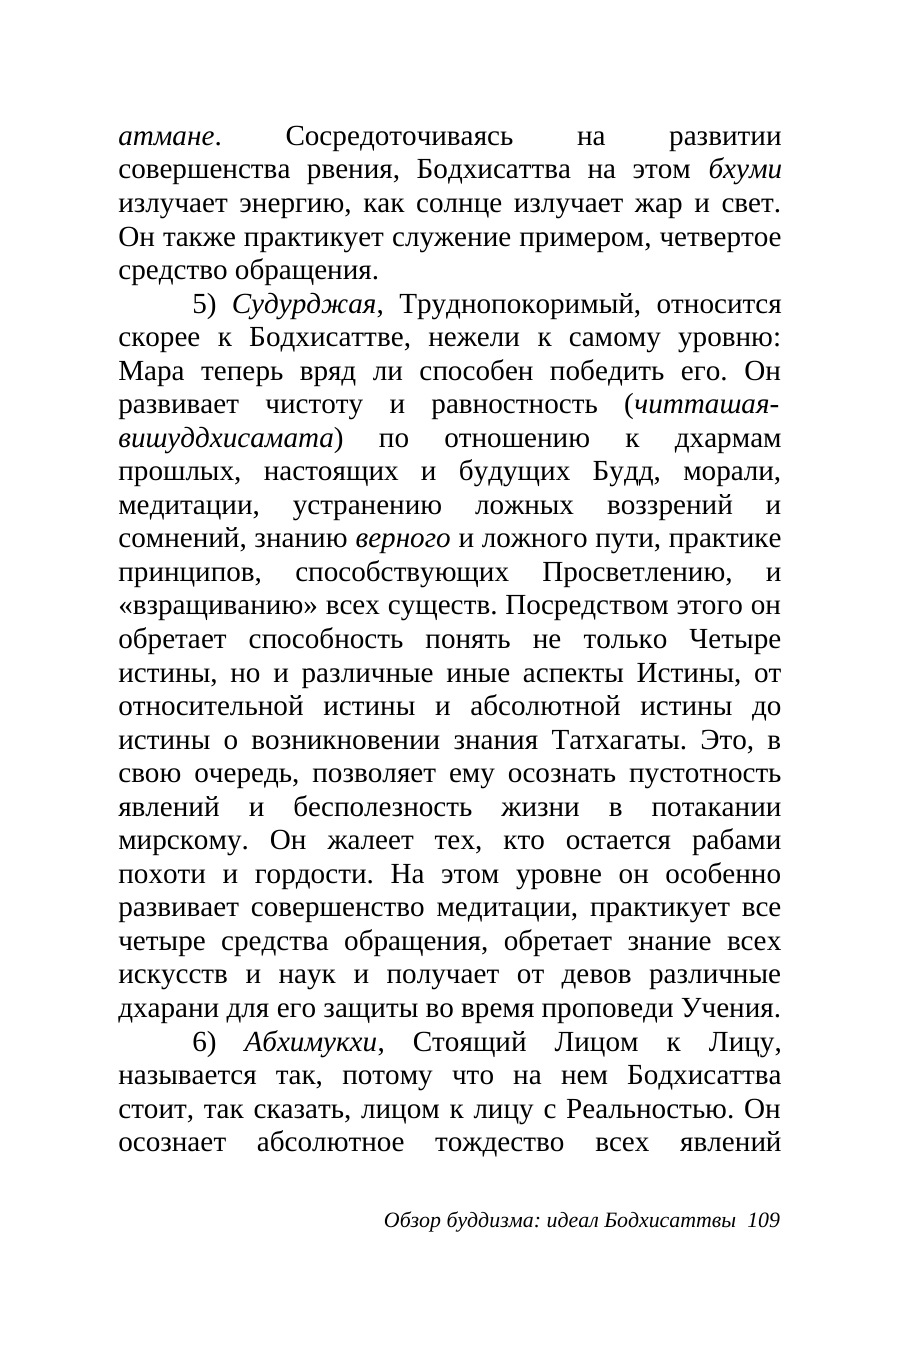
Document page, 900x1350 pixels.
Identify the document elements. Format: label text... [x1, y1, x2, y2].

text 5) Судурджая, Труднопокоримый, относится скорее к Бодхисаттве, нежели к самому уровню: Мара теперь вряд ли способен победить его. Он развивает чистоту и равностность (читташая-вишуддхисамата) по отношению к дхармам прошлых, настоящих и будущих Будд, морали, медитации, устранению ложных воззрений и сомнений, знанию верного и ложного пути, практике принципов, способствующих Просветлению, и «взращиванию» всех существ. Посредством этого он обретает способность понять не только Четыре истины, но и различные иные аспекты Истины, от относительной истины и абсолютной истины до истины о возникновении знания Татхагаты. Это, в свою очередь, позволяет ему осознать пустотность явлений и бесполезность жизни в потакании мирскому. Он жалеет тех, кто остается рабами похоти и гордости. На этом уровне он особенно развивает совершенство медитации, практикует все четыре средства обращения, обретает знание всех искусств и наук и получает от девов различные дхарани для его защиты во время проповеди Учения. [118, 286, 782, 1024]
text атмане. Сосредоточиваясь на развитии совершенства рвения, Бодхисаттва на этом бхуми излучает энергию, как солнце излучает жар и свет. Он также практикует служение примером, четвертое средство обращения. [118, 118, 782, 286]
text 6) Абхимукхи, Стоящий Лицом к Лицу, называется так, потому что на нем Бодхисаттва стоит, так сказать, лицом к лицу с Реальностью. Он осознает абсолютное тождество всех явлений [118, 1024, 782, 1158]
